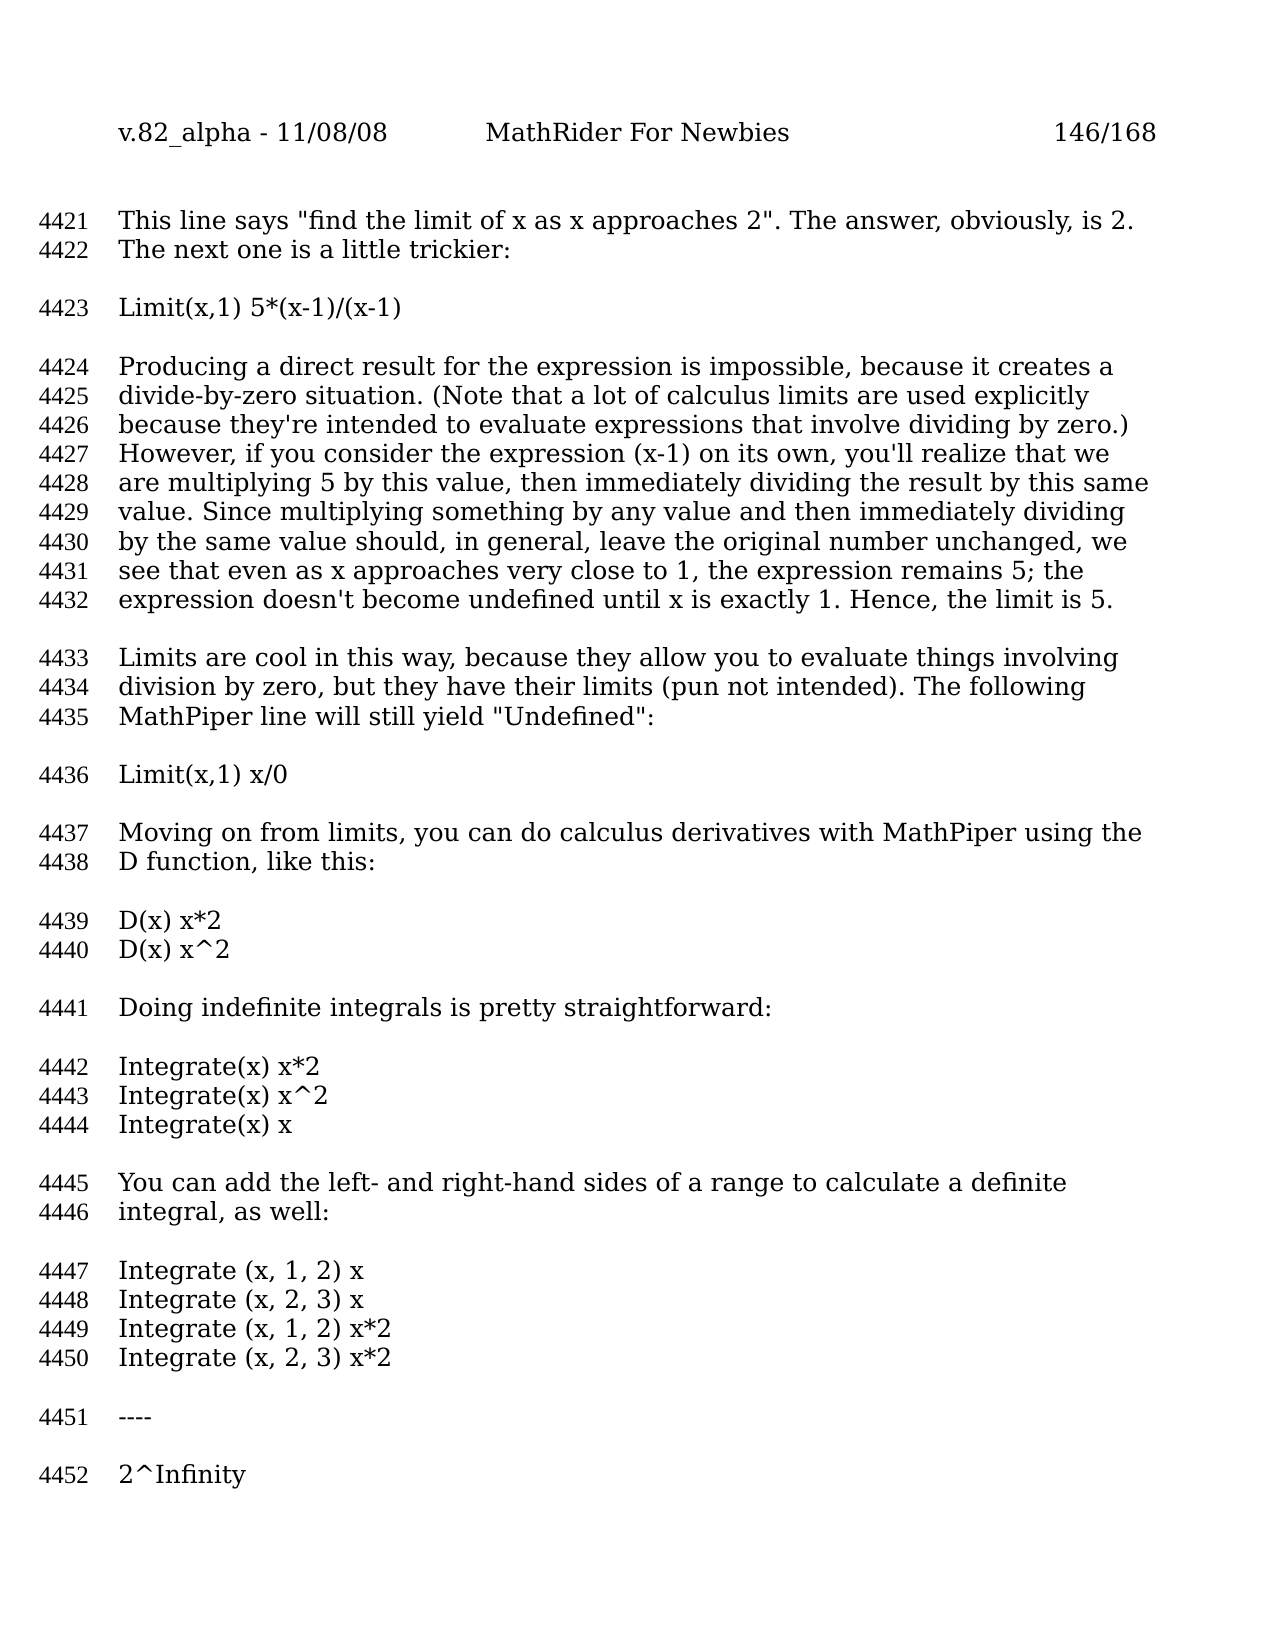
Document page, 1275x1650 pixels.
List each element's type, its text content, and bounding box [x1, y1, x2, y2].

text Limit(x,1) 5*(x-1)/(x-1) [118, 293, 1157, 323]
text D(x) x*2 [118, 906, 1157, 935]
text Integrate (x, 1, 2) x [118, 1256, 1157, 1285]
text 2^Infinity [118, 1460, 1157, 1489]
text Integrate (x, 2, 3) x [118, 1285, 1157, 1314]
text Producing a direct result for the expression is impossible, because it creates a divide-by-zero situation. (Note that a lot of calculus limits are used explicitly because they're intended to evaluate expressions that involve dividing by zero.) However, if you consider the expression (x-1) on its own, you'll realize that we are multiplying 5 by this value, then immediately dividing the result by this same value. Since multiplying something by any value and then immediately dividing by the same value should, in general, leave the original number unchanged, we see that even as x approaches very close to 1, the expression remains 5; the expression doesn't become undefined until x is exactly 1. Hence, the limit is 5. [118, 352, 1157, 614]
text Integrate (x, 2, 3) x*2 [118, 1343, 1157, 1373]
text D(x) x^2 [118, 935, 1157, 964]
text Limit(x,1) x/0 [118, 760, 1157, 789]
text You can add the left- and right-hand sides of a range to calculate a definite integral, as well: [118, 1168, 1157, 1227]
text This line says "find the limit of x as x approaches 2". The answer, obviously, is 2. The next one is a little trickier: [118, 206, 1157, 264]
text Integrate(x) x^2 [118, 1081, 1157, 1110]
text Limits are cool in this way, because they allow you to evaluate things involving division by zero, but they have their limits (pun not intended). The following MathPiper line will still yield "Undefined": [118, 643, 1157, 731]
text Integrate(x) x [118, 1110, 1157, 1139]
text Moving on from limits, you can do calculus derivatives with MathPiper using the D function, like this: [118, 818, 1157, 877]
text Integrate (x, 1, 2) x*2 [118, 1314, 1157, 1343]
text ---- [118, 1402, 1157, 1431]
text Doing indefinite integrals is pretty straightforward: [118, 993, 1157, 1023]
text Integrate(x) x*2 [118, 1052, 1157, 1081]
